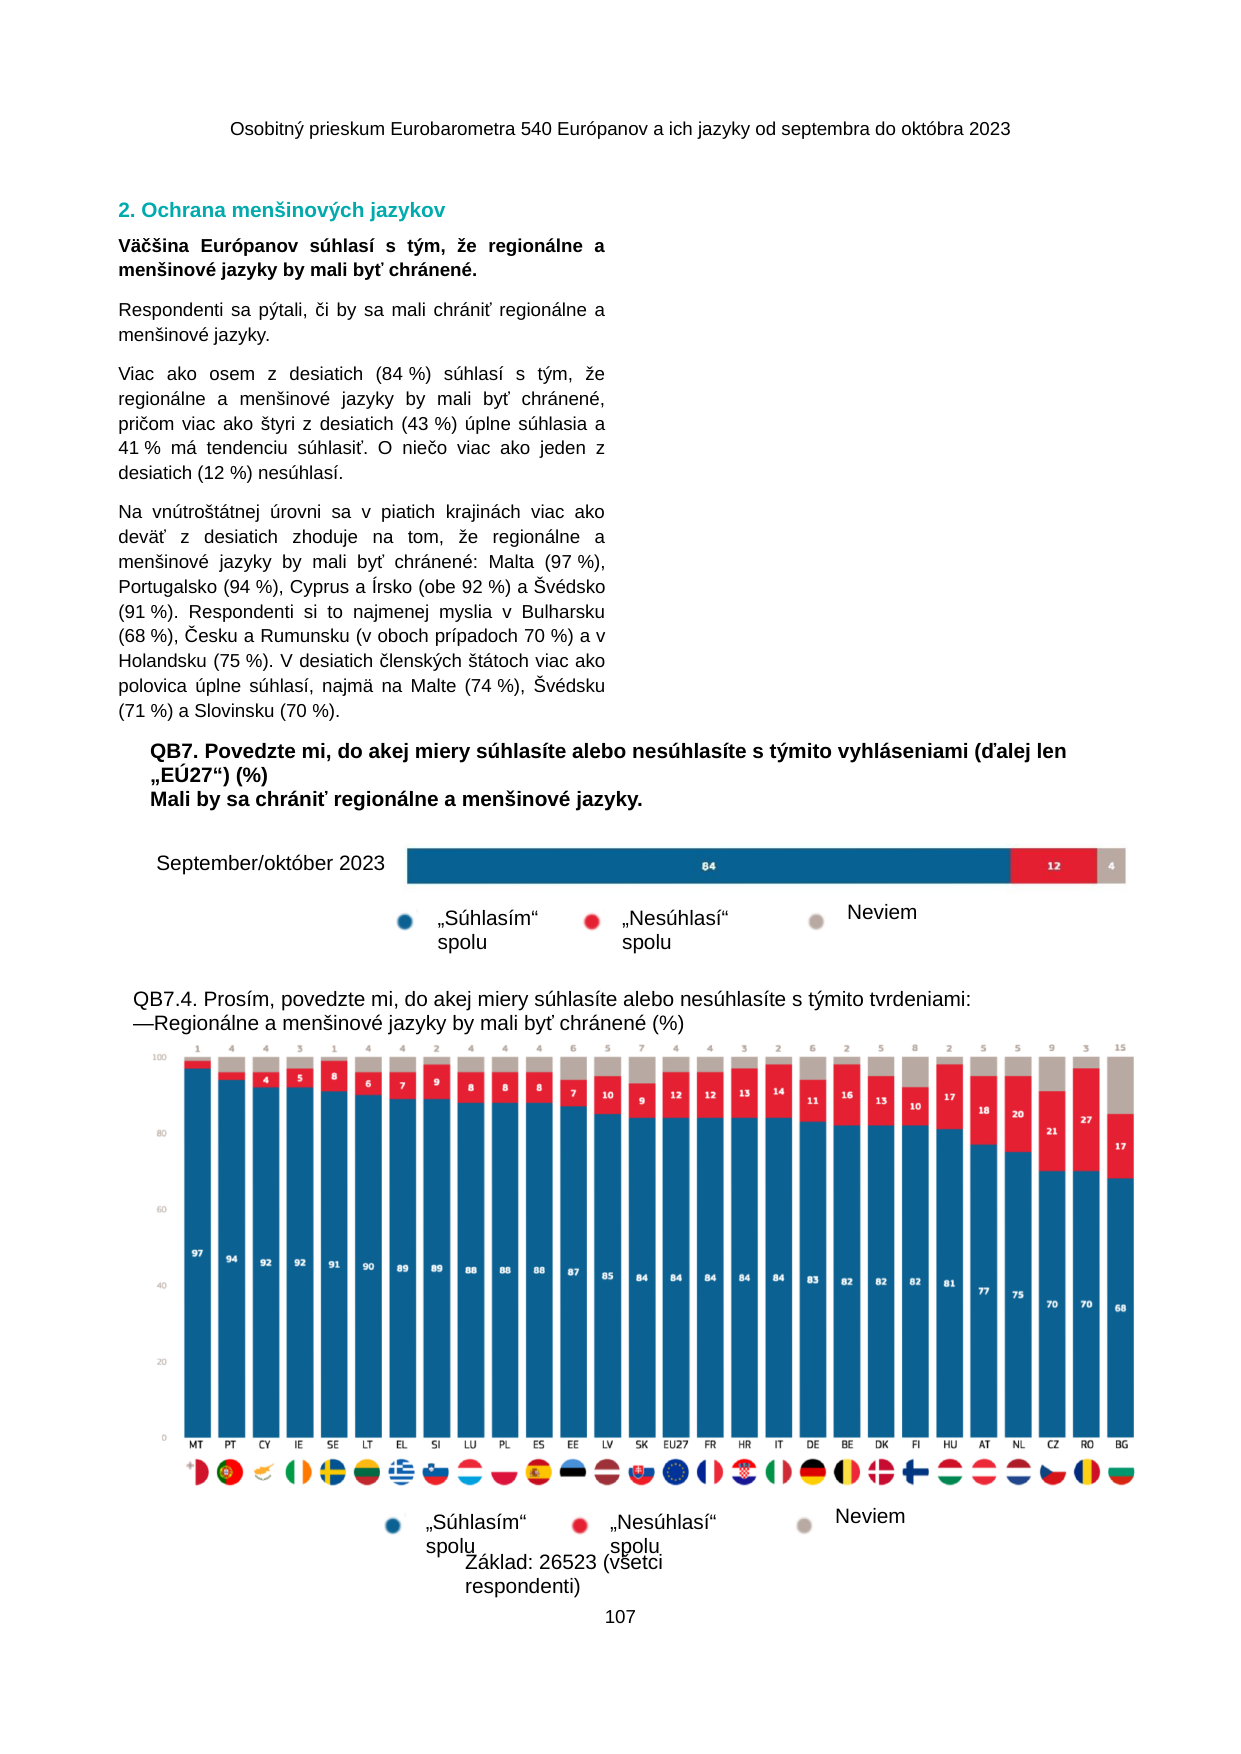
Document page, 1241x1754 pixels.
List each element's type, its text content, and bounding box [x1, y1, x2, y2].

text Respondenti sa pýtali, či by sa mali chrániť regionálne a menšinové jazyky. [118, 298, 605, 345]
picture [143, 1041, 1138, 1490]
text Viac ako osem z desiatich (84 %) súhlasí s tým, že regionálne a menšinové jazyky by mali byť chránené, pričom viac ako štyri z desiatich (43 %) úplne súhlasia a 41 % má tendenciu súhlasiť. O niečo viac ako jeden z desiatich (12 %) nesúhlasí. [118, 363, 605, 483]
picture [401, 838, 1134, 893]
subtitle 2. Ochrana menšinových jazykov [118, 198, 605, 222]
picture [390, 897, 827, 941]
text Väčšina Európanov súhlasí s tým, že regionálne a menšinové jazyky by mali byť chránené. [118, 234, 605, 281]
text Na vnútroštátnej úrovni sa v piatich krajinách viac ako deväť z desiatich zhoduje na tom, že regionálne a menšinové jazyky by mali byť chránené: Malta (97 %), Portugalsko (94 %), Cyprus a Írsko (obe 92 %) a Švédsko (91 %). Respondenti si to najmenej myslia v Bulharsku (68 %), Česku a Rumunsku (v oboch prípadoch 70 %) a v Holandsku (75 %). V desiatich členských štátoch viac ako polovica úplne súhlasí, najmä na Malte (74 %), Švédsku (71 %) a Slovinsku (70 %). [118, 501, 605, 721]
picture [378, 1501, 815, 1545]
